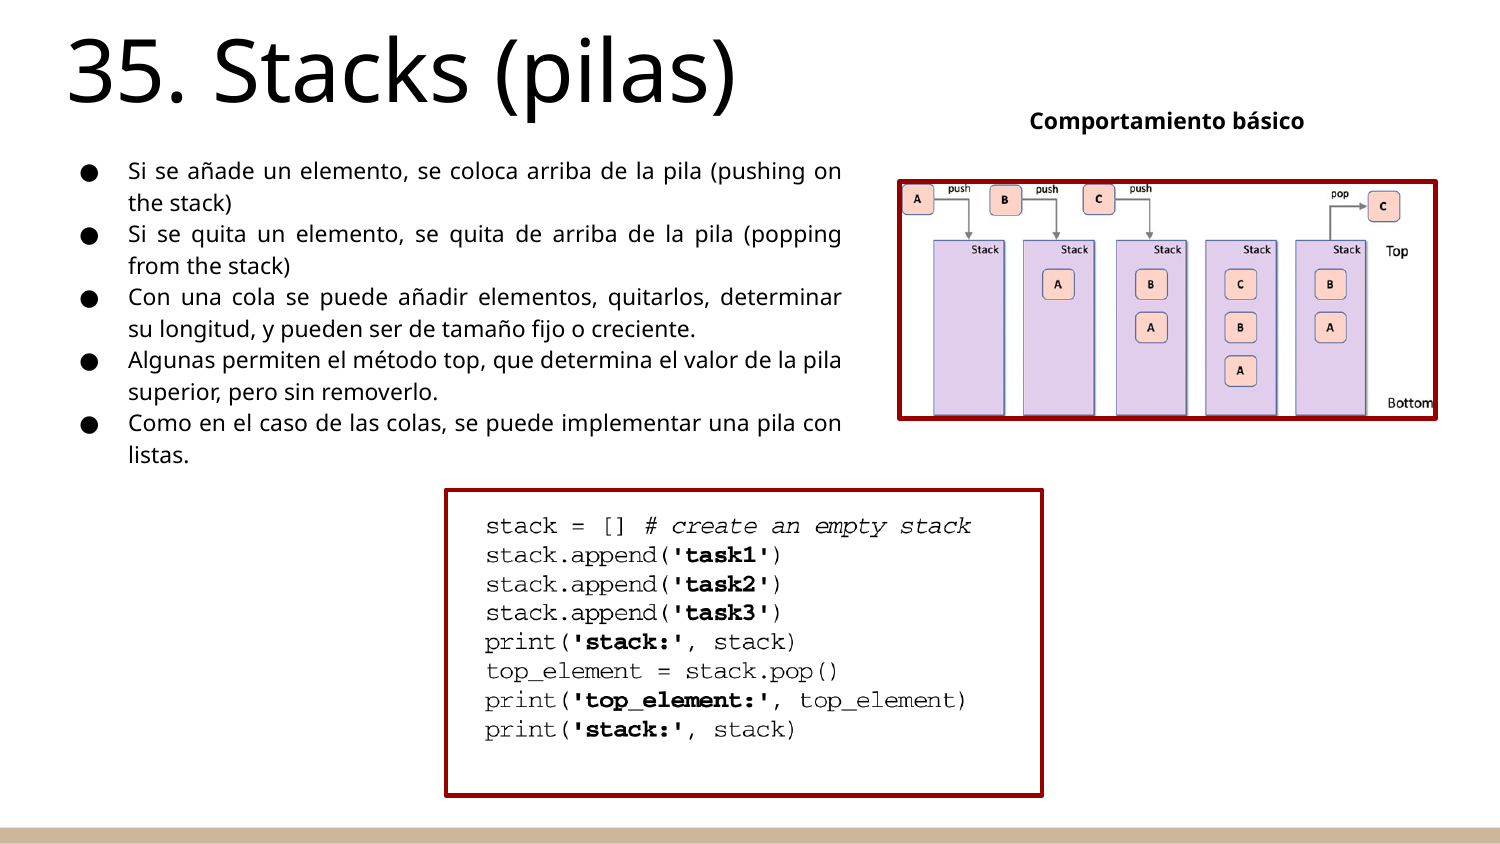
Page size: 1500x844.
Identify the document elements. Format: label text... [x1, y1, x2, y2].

title 35. Stacks (pilas) [51, 41, 1449, 135]
picture [448, 492, 1040, 793]
picture [901, 183, 1433, 417]
text_box Comportamiento básico [974, 87, 1361, 150]
text_box Si se añade un elemento, se coloca arriba de la pila (pushing on the stack) Si se quita un elemento, se quita de arriba de la pila (popping from the stack) Con una cola se puede añadir elementos, quitarlos, determinar su longitud, y pueden ser de tamaño fijo o creciente. Algunas permiten el método top, que determina el valor de la pila superior, pero sin removerlo. Como en el caso de las colas, se puede implementar una pila con listas. [38, 134, 859, 539]
